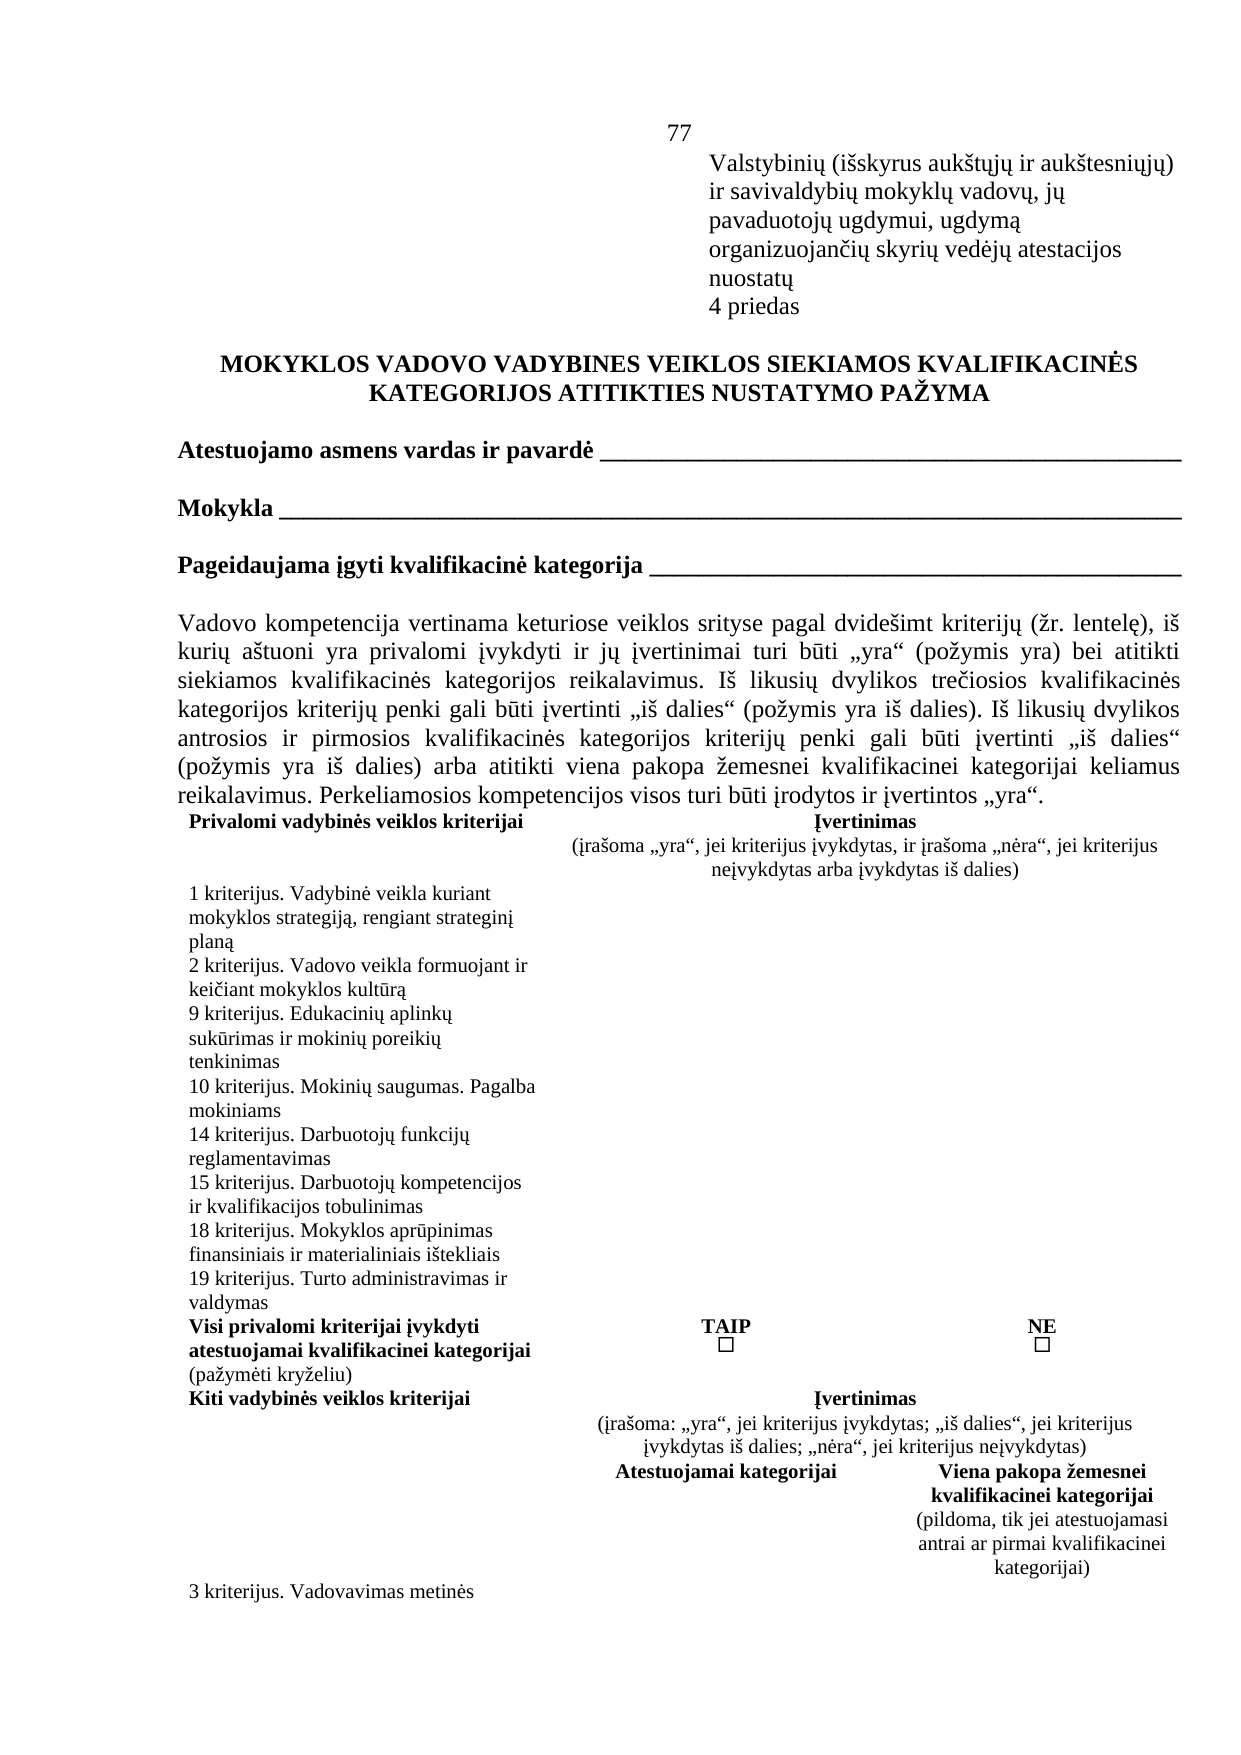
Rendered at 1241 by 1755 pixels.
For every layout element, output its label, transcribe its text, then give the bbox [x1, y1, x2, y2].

table_cell 9 kriterijus. Edukacinių aplinkų sukūrimas ir mokinių poreikių tenkinimas [177, 1001, 549, 1073]
table_header Įvertinimas (įrašoma „yra“, jei kriterijus įvykdytas, ir įrašoma „nėra“, jei kriterijus neįvykdytas arba įvykdytas iš dalies) [549, 809, 1181, 881]
table_cell 3 kriterijus. Vadovavimas metinės [177, 1579, 549, 1603]
text Mokykla [177, 493, 1181, 521]
table_cell 19 kriterijus. Turto administravimas ir valdymas [177, 1266, 549, 1314]
table_cell [549, 1266, 1181, 1314]
text pavaduotojų ugdymui, ugdymą [177, 205, 1181, 234]
text Pageidaujama įgyti kvalifikacinė kategorija [177, 550, 1181, 579]
table_cell [903, 1579, 1181, 1603]
text organizuojančių skyrių vedėjų atestacijos [177, 234, 1181, 263]
table_cell NE £ [903, 1314, 1181, 1386]
table_cell 10 kriterijus. Mokinių saugumas. Pagalba mokiniams [177, 1074, 549, 1122]
table_cell [549, 881, 1181, 953]
text Atestuojamo asmens vardas ir pavardė [177, 435, 1181, 464]
table_cell [549, 1170, 1181, 1218]
text nuostatų [177, 263, 1181, 291]
table_cell Viena pakopa žemesnei kvalifikacinei kategorijai (pildoma, tik jei atestuojamasi antrai ar pirmai kvalifikacinei kategorijai) [903, 1459, 1181, 1579]
text Vadovo kompetencija vertinama keturiose veiklos srityse pagal dvidešimt kriterijų (žr. lentelę), iš kurių aštuoni yra privalomi įvykdyti ir jų įvertinimai turi būti „yra“ (požymis yra) bei atitikti siekiamos kvalifikacinės kategorijos reikalavimus. Iš likusių dvylikos trečiosios kvalifikacinės kategorijos kriterijų penki gali būti įvertinti „iš dalies“ (požymis yra iš dalies). Iš likusių dvylikos antrosios ir pirmosios kvalifikacinės kategorijos kriterijų penki gali būti įvertinti „iš dalies“ (požymis yra iš dalies) arba atitikti viena pakopa žemesnei kvalifikacinei kategorijai keliamus reikalavimus. Perkeliamosios kompetencijos visos turi būti įrodytos ir įvertintos „yra“. [177, 608, 1181, 809]
table_cell [549, 1122, 1181, 1170]
table_cell TAIP £ [549, 1314, 903, 1386]
text MOKYKLOS VADOVO VADYBINES VEIKLOS SIEKIAMOS KVALIFIKACINĖS KATEGORIJOS ATITIKTIES NUSTATYMO PAŽYMA [177, 349, 1181, 406]
table_cell 2 kriterijus. Vadovo veikla formuojant ir keičiant mokyklos kultūrą [177, 953, 549, 1001]
table_cell [549, 1579, 903, 1603]
table_header Privalomi vadybinės veiklos kriterijai [177, 809, 549, 881]
text ir savivaldybių mokyklų vadovų, jų [177, 176, 1181, 205]
table_cell [549, 1218, 1181, 1266]
table_cell 18 kriterijus. Mokyklos aprūpinimas finansiniais ir materialiniais ištekliais [177, 1218, 549, 1266]
table_cell Kiti vadybinės veiklos kriterijai [177, 1386, 549, 1579]
table_cell 14 kriterijus. Darbuotojų funkcijų reglamentavimas [177, 1122, 549, 1170]
table_cell 1 kriterijus. Vadybinė veikla kuriant mokyklos strategiją, rengiant strateginį planą [177, 881, 549, 953]
table_cell [549, 953, 1181, 1001]
table_cell Įvertinimas (įrašoma: „yra“, jei kriterijus įvykdytas; „iš dalies“, jei kriterijus įvykdytas iš dalies; „nėra“, jei kriterijus neįvykdytas) [549, 1386, 1181, 1458]
table_cell [549, 1074, 1181, 1122]
text Valstybinių (išskyrus aukštųjų ir aukštesniųjų) [709, 148, 1181, 176]
table_cell Visi privalomi kriterijai įvykdyti atestuojamai kvalifikacinei kategorijai (pažymėti kryželiu) [177, 1314, 549, 1386]
table_cell [549, 1001, 1181, 1073]
table_cell Atestuojamai kategorijai [549, 1459, 903, 1579]
table_cell 15 kriterijus. Darbuotojų kompetencijos ir kvalifikacijos tobulinimas [177, 1170, 549, 1218]
text 4 priedas [177, 291, 1181, 320]
